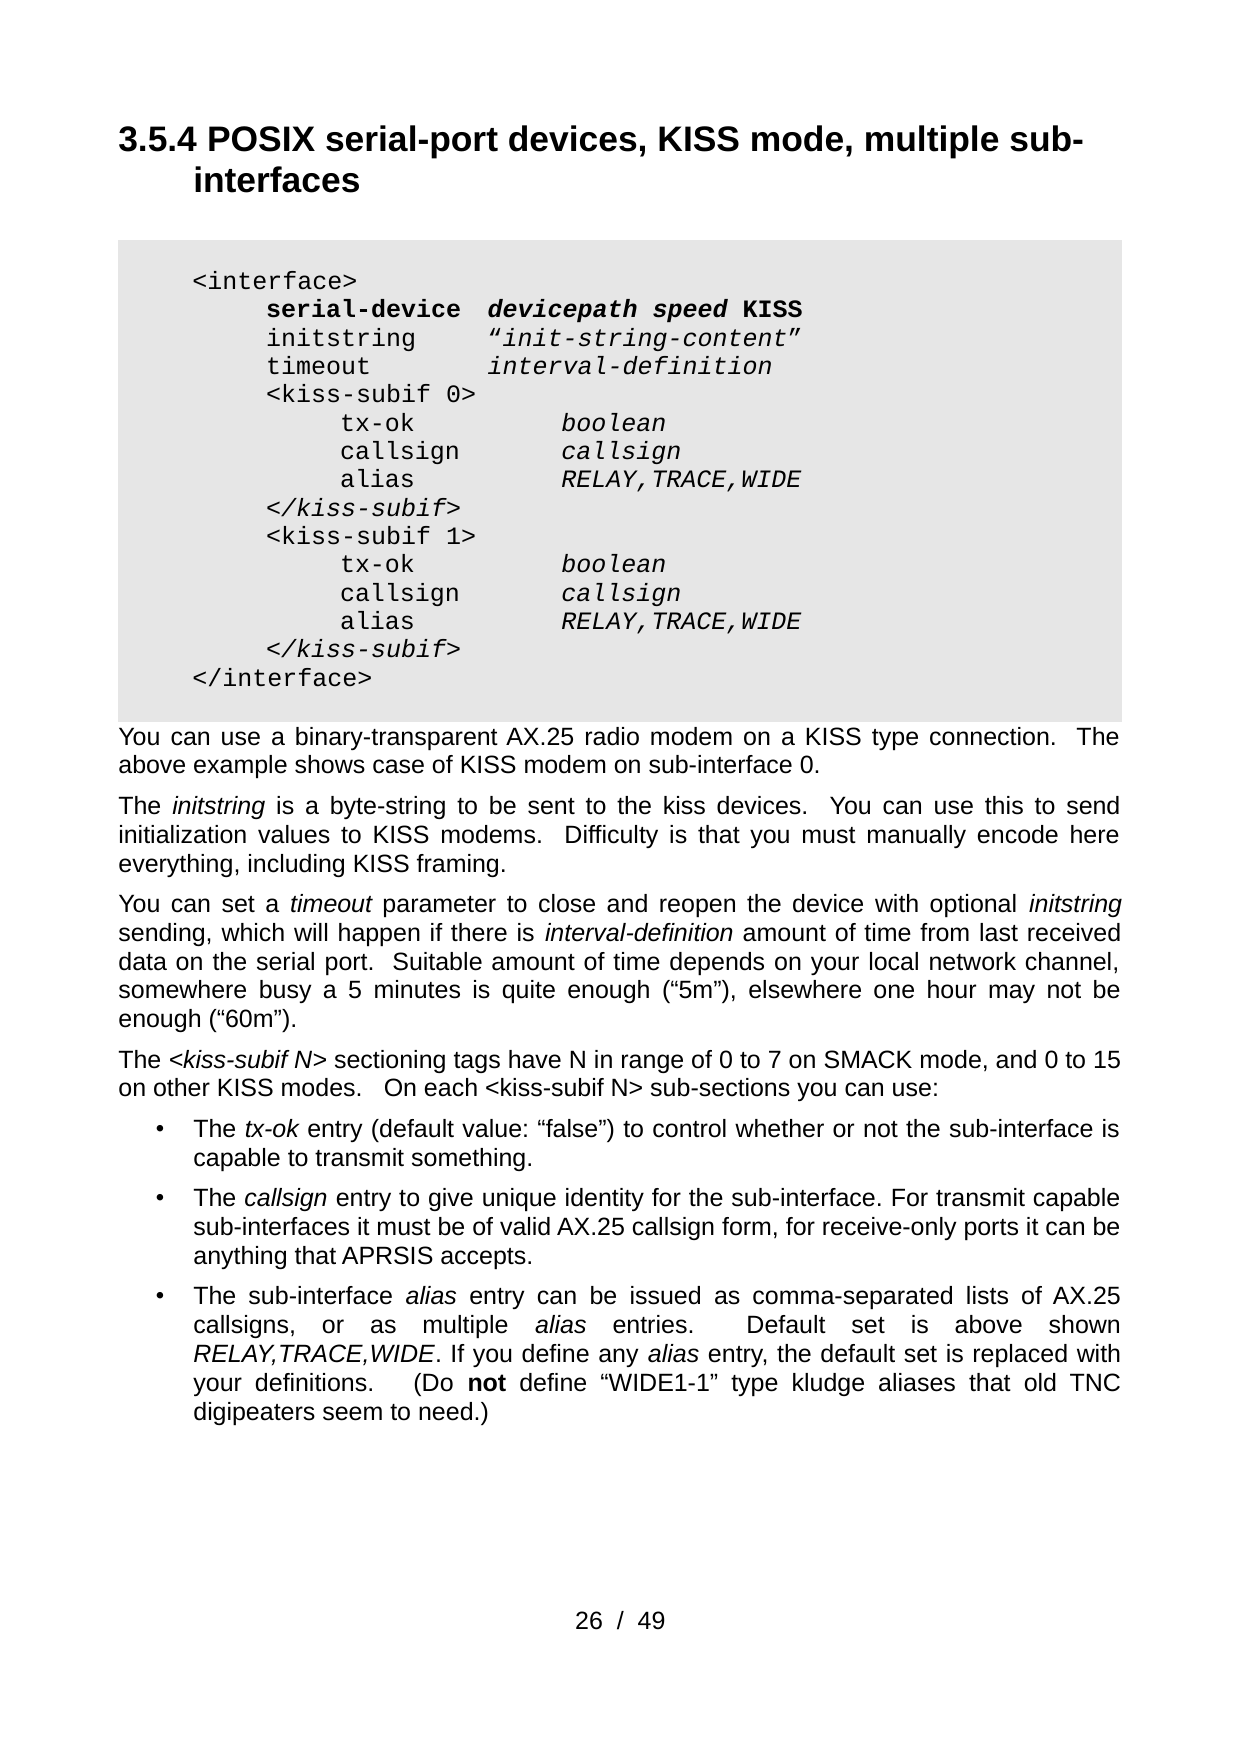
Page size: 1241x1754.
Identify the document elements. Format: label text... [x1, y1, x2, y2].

text </kiss-subif> [118, 495, 1122, 523]
text <kiss-subif 0> [118, 382, 1122, 410]
text alias RELAY,TRACE,WIDE [118, 608, 1122, 637]
text The <kiss-subif N> sectioning tags have N in range of 0 to 7 on SMACK mode, and 0 to 15 on other KISS modes. On each <kiss-subif N> sub-sections you can use: [118, 1044, 1122, 1102]
list The tx-ok entry (default value: “false”) to control whether or not the sub-interface is capable to transmit something. [156, 1114, 1122, 1171]
text <interface> [118, 268, 1122, 297]
text The initstring is a byte-string to be sent to the kiss devices. You can use this to send initialization values to KISS modems. Difficulty is that you must manually encode here everything, including KISS framing. [118, 791, 1122, 877]
text callsign callsign [118, 580, 1122, 608]
text tx-ok boolean [118, 410, 1122, 438]
text You can set a timeout parameter to close and reopen the device with optional initstring sending, which will happen if there is interval-definition amount of time from last received data on the serial port. Suitable amount of time depends on your local network channel, somewhere busy a 5 minutes is quite enough (“5m”), elsewhere one hour may not be enough (“60m”). [118, 889, 1122, 1033]
list The callsign entry to give unique identity for the sub-interface. For transmit capable sub-interfaces it must be of valid AX.25 callsign form, for receive-only ports it can be anything that APRSIS accepts. [156, 1183, 1122, 1269]
text </kiss-subif> [118, 637, 1122, 665]
list The sub-interface alias entry can be issued as comma-separated lists of AX.25 callsigns, or as multiple alias entries. Default set is above shown RELAY,TRACE,WIDE. If you define any alias entry, the default set is replaced with your definitions. (Do not define “WIDE1-1” type kludge aliases that old TNC digipeaters seem to need.) [156, 1281, 1122, 1425]
text tx-ok boolean [118, 552, 1122, 580]
text initstring “init-string-content” [118, 325, 1122, 353]
text You can use a binary-transparent AX.25 radio modem on a KISS type connection. The above example shows case of KISS modem on sub-interface 0. [118, 722, 1122, 779]
text <kiss-subif 1> [118, 523, 1122, 552]
subtitle POSIX serial-port devices, KISS mode, multiple sub-interfaces [118, 118, 1122, 199]
text serial-device devicepath speed KISS [118, 297, 1122, 325]
text </interface> [118, 665, 1122, 693]
text callsign callsign [118, 438, 1122, 467]
text timeout interval-definition [118, 353, 1122, 382]
text alias RELAY,TRACE,WIDE [118, 467, 1122, 495]
